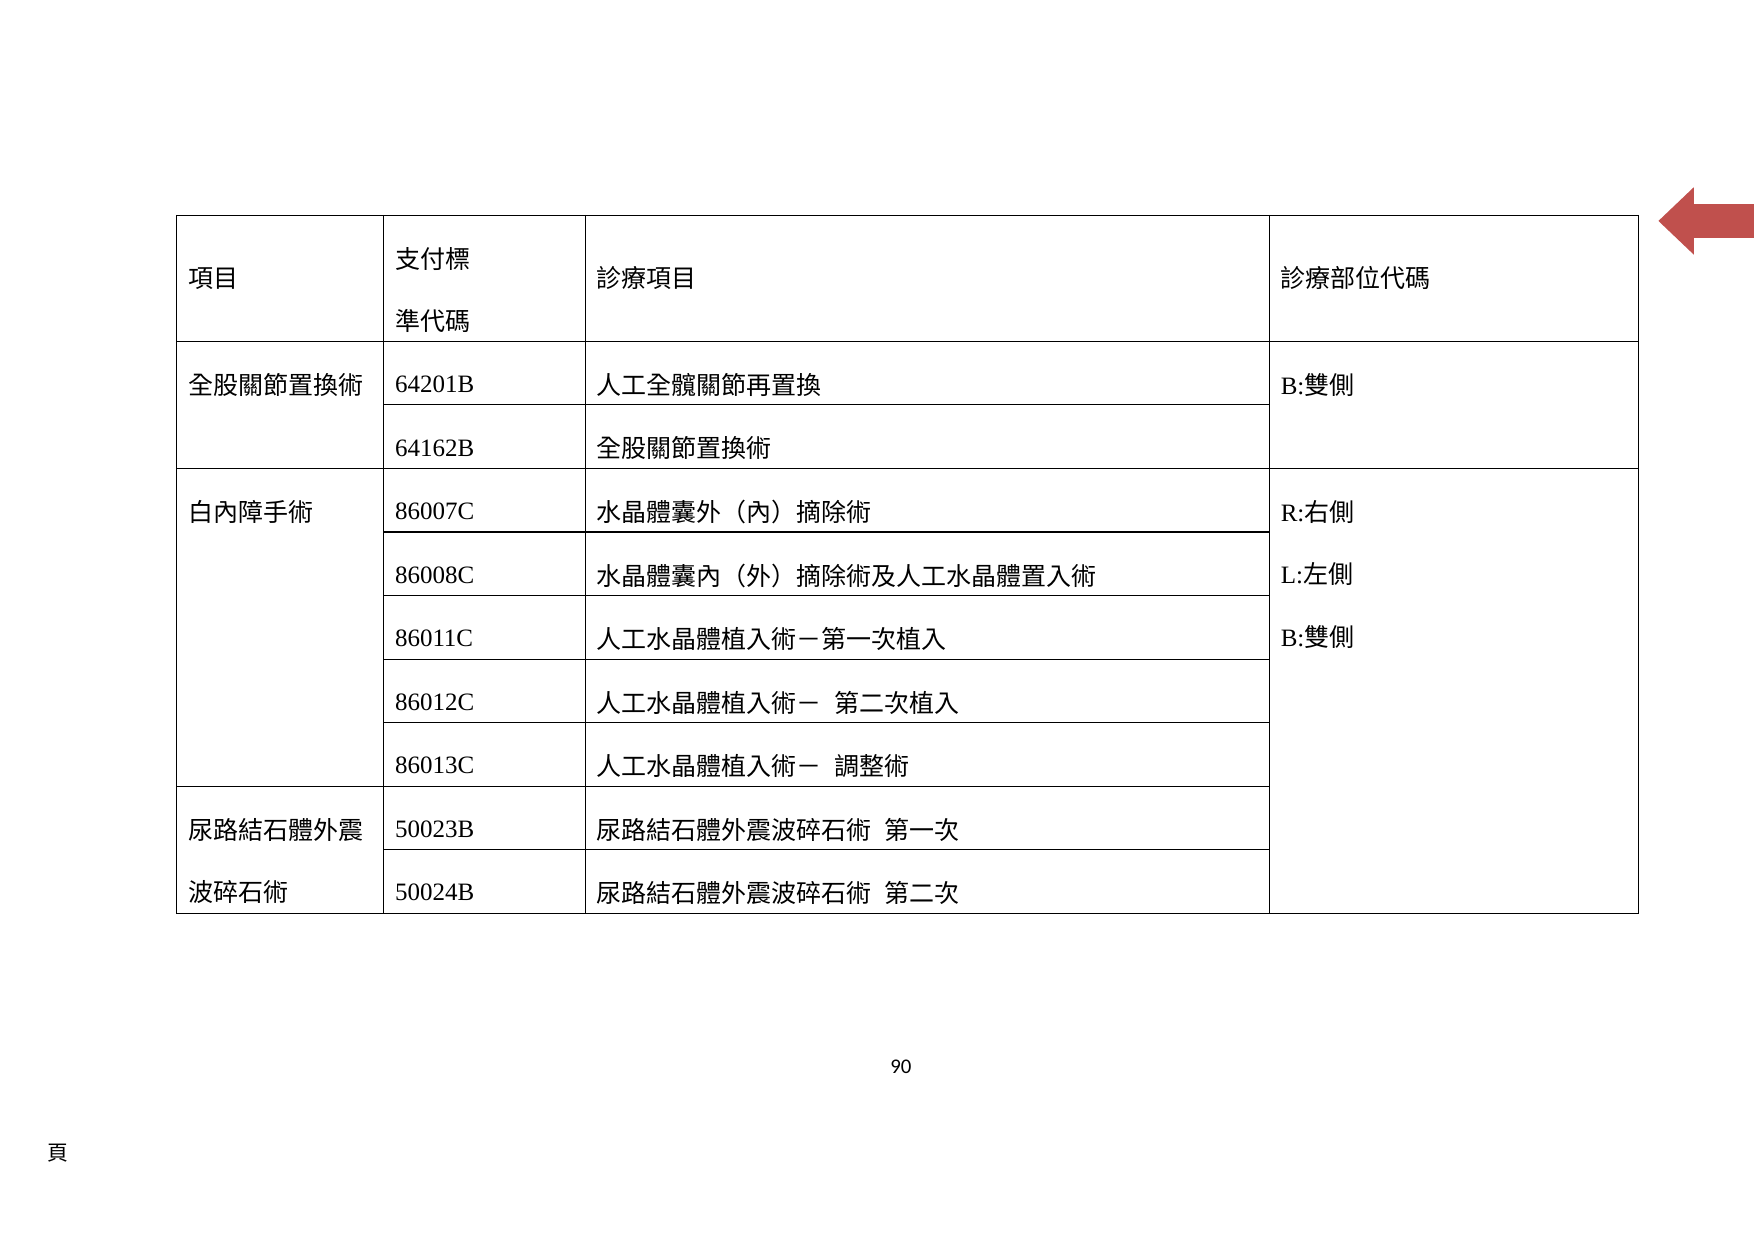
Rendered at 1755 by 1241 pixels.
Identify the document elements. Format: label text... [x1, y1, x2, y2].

table_cell 86011C [384, 596, 585, 658]
table_cell 人工水晶體植入術－ 調整術 [586, 723, 1269, 786]
table_header 診療部位代碼 [1270, 216, 1638, 341]
table_cell 64201B [384, 342, 585, 404]
table_header 項目 [177, 216, 383, 341]
table_cell 尿路結石體外震波碎石術 第二次 [586, 850, 1269, 913]
table_cell 50024B [384, 850, 585, 913]
table_header 診療項目 [586, 216, 1269, 341]
table_cell 86007C [384, 469, 585, 531]
table_cell 人工水晶體植入術－第一次植入 [586, 596, 1269, 658]
table_cell 64162B [384, 405, 585, 468]
table_cell 86012C [384, 660, 585, 722]
table_cell 白內障手術 [177, 469, 383, 786]
table_cell 人工水晶體植入術－ 第二次植入 [586, 660, 1269, 722]
table_cell 尿路結石體外震波碎石術 第一次 [586, 787, 1269, 849]
table_cell 尿路結石體外震波碎石術 [177, 787, 383, 913]
table_cell B:雙側 [1270, 342, 1638, 468]
table_cell R:右側 L:左側 B:雙側 [1270, 469, 1638, 913]
table_cell 人工全髖關節再置換 [586, 342, 1269, 404]
table_cell 水晶體囊內（外）摘除術及人工水晶體置入術 [586, 533, 1269, 595]
table_cell 全股關節置換術 [586, 405, 1269, 468]
table_cell 86008C [384, 533, 585, 595]
table_cell 全股關節置換術 [177, 342, 383, 468]
table_cell 50023B [384, 787, 585, 849]
table_header 支付標 準代碼 [384, 216, 585, 341]
table_cell 86013C [384, 723, 585, 786]
table_cell 水晶體囊外（內）摘除術 [586, 469, 1269, 531]
